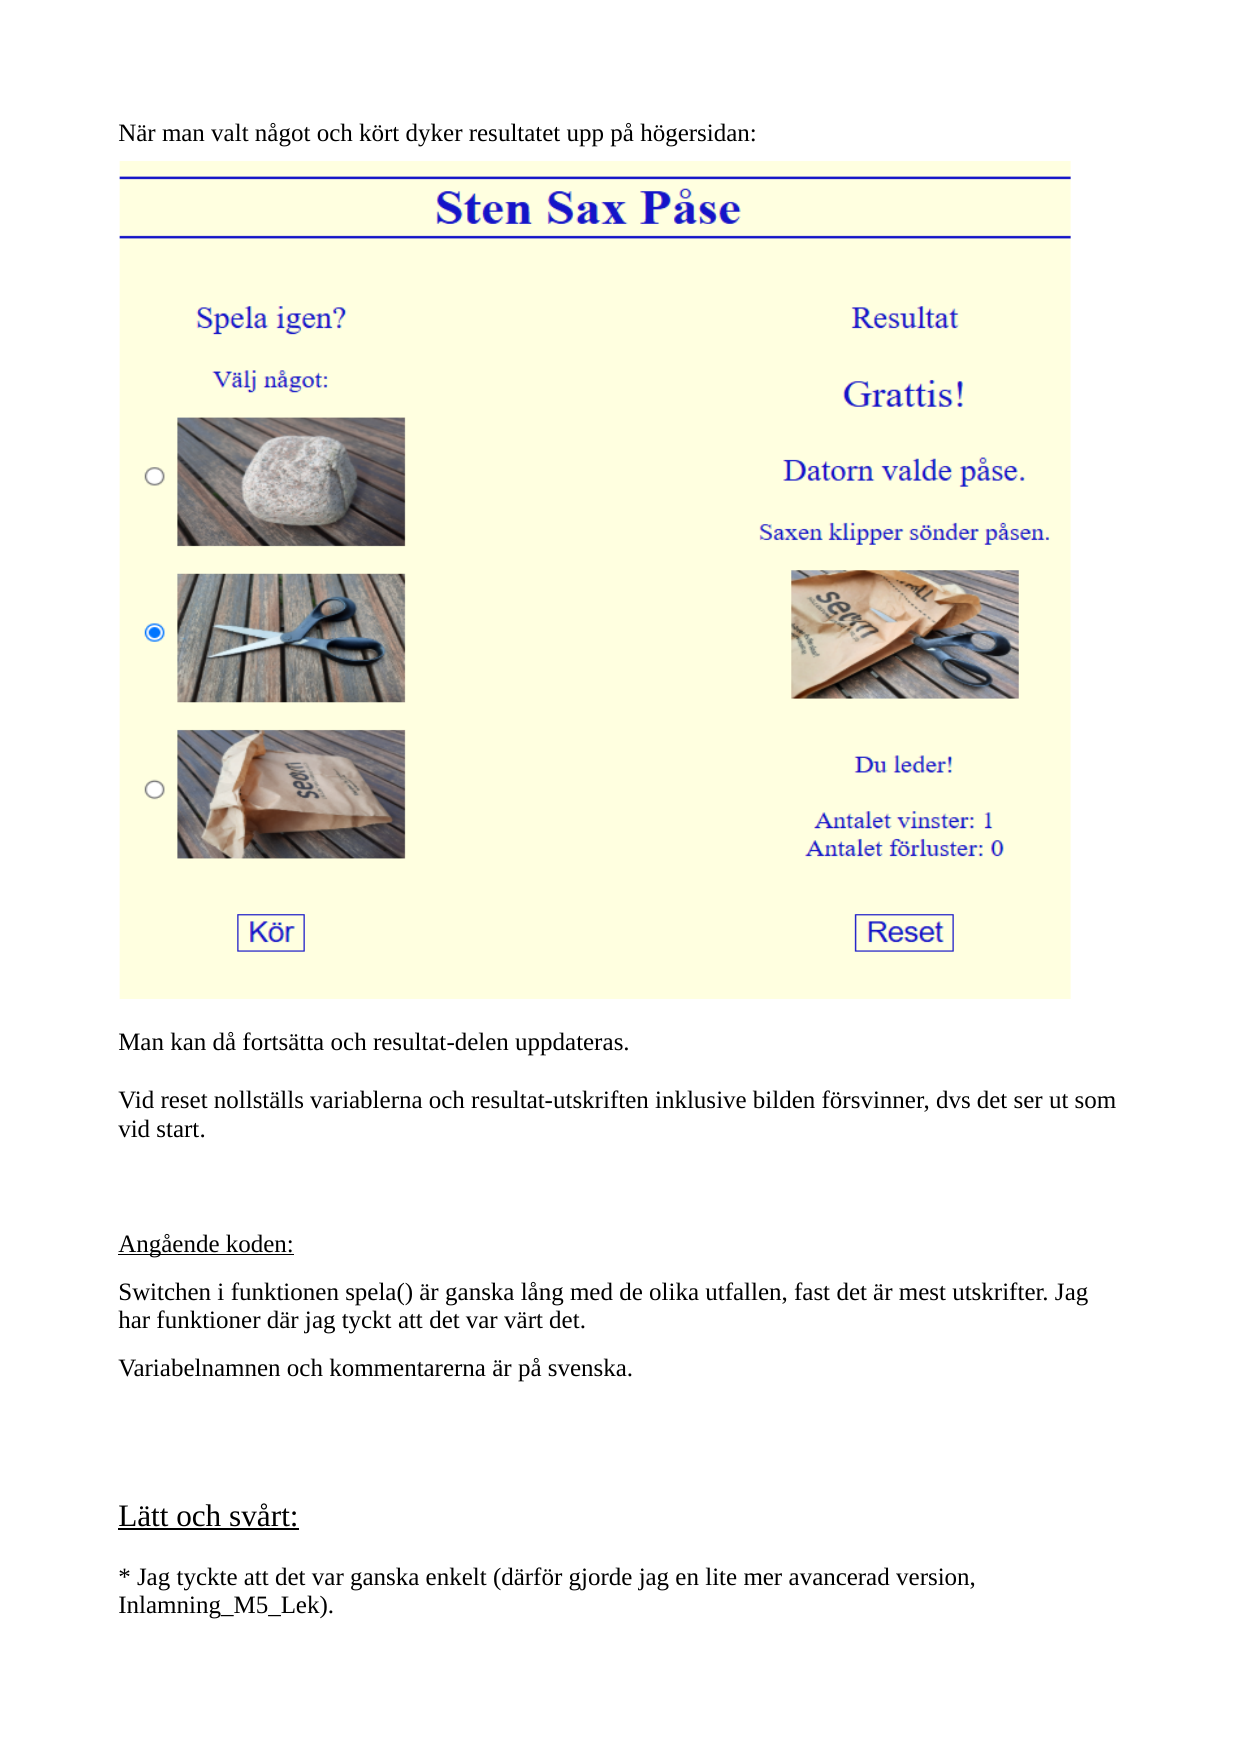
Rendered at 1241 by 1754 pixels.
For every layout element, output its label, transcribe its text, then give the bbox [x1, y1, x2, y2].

text När man valt något och kört dyker resultatet upp på högersidan: [118, 118, 1122, 147]
text Man kan då fortsätta och resultat-delen uppdateras. [118, 1027, 1122, 1056]
text Variabelnamnen och kommentarerna är på svenska. [118, 1353, 1122, 1382]
text Vid reset nollställs variablerna och resultat-utskriften inklusive bilden försvinner, dvs det ser ut som vid start. [118, 1085, 1122, 1142]
text Angående koden: [118, 1229, 1122, 1257]
text Lätt och svårt: [118, 1497, 1122, 1533]
picture [119, 161, 1071, 999]
text Switchen i funktionen spela() är ganska lång med de olika utfallen, fast det är mest utskrifter. Jag har funktioner där jag tyckt att det var värt det. [118, 1277, 1122, 1334]
text * Jag tyckte att det var ganska enkelt (därför gjorde jag en lite mer avancerad version, Inlamning_M5_Lek). [118, 1562, 1122, 1619]
